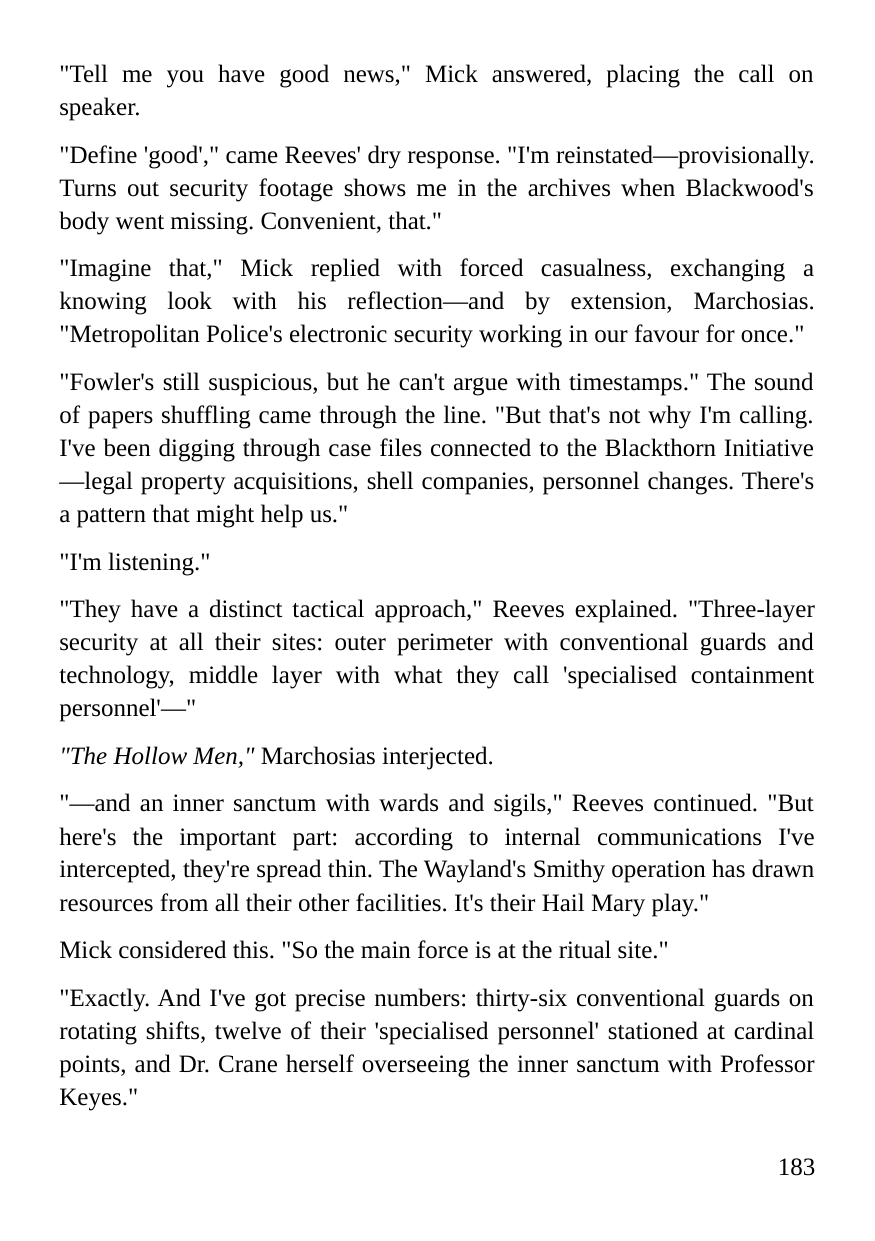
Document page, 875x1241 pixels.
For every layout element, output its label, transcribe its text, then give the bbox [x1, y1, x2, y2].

text "The Hollow Men," Marchosias interjected. [59, 741, 815, 770]
text "—and an inner sanctum with wards and sigils," Reeves continued. "But here's the important part: according to internal communications I've intercepted, they're spread thin. The Wayland's Smithy operation has drawn resources from all their other facilities. It's their Hail Mary play." [59, 788, 815, 916]
text "I'm listening." [59, 547, 815, 575]
text "Imagine that," Mick replied with forced casualness, exchanging a knowing look with his reflection—and by extension, Marchosias. "Metropolitan Police's electronic security working in our favour for once." [59, 253, 815, 348]
text Mick considered this. "So the main force is at the ritual site." [59, 935, 815, 964]
text "Fowler's still suspicious, but he can't argue with timestamps." The sound of papers shuffling came through the line. "But that's not why I'm calling. I've been digging through case files connected to the Blackthorn Initiative—legal property acquisitions, shell companies, personnel changes. There's a pattern that might help us." [59, 367, 815, 528]
text "They have a distinct tactical approach," Reeves explained. "Three-layer security at all their sites: outer perimeter with conventional guards and technology, middle layer with what they call 'specialised containment personnel'—" [59, 594, 815, 722]
text "Tell me you have good news," Mick answered, placing the call on speaker. [59, 59, 815, 121]
text "Exactly. And I've got precise numbers: thirty-six conventional guards on rotating shifts, twelve of their 'specialised personnel' stationed at cardinal points, and Dr. Crane herself overseeing the inner sanctum with Professor Keyes." [59, 983, 815, 1111]
text "Define 'good'," came Reeves' dry response. "I'm reinstated—provisionally. Turns out security footage shows me in the archives when Blackwood's body went missing. Convenient, that." [59, 140, 815, 234]
